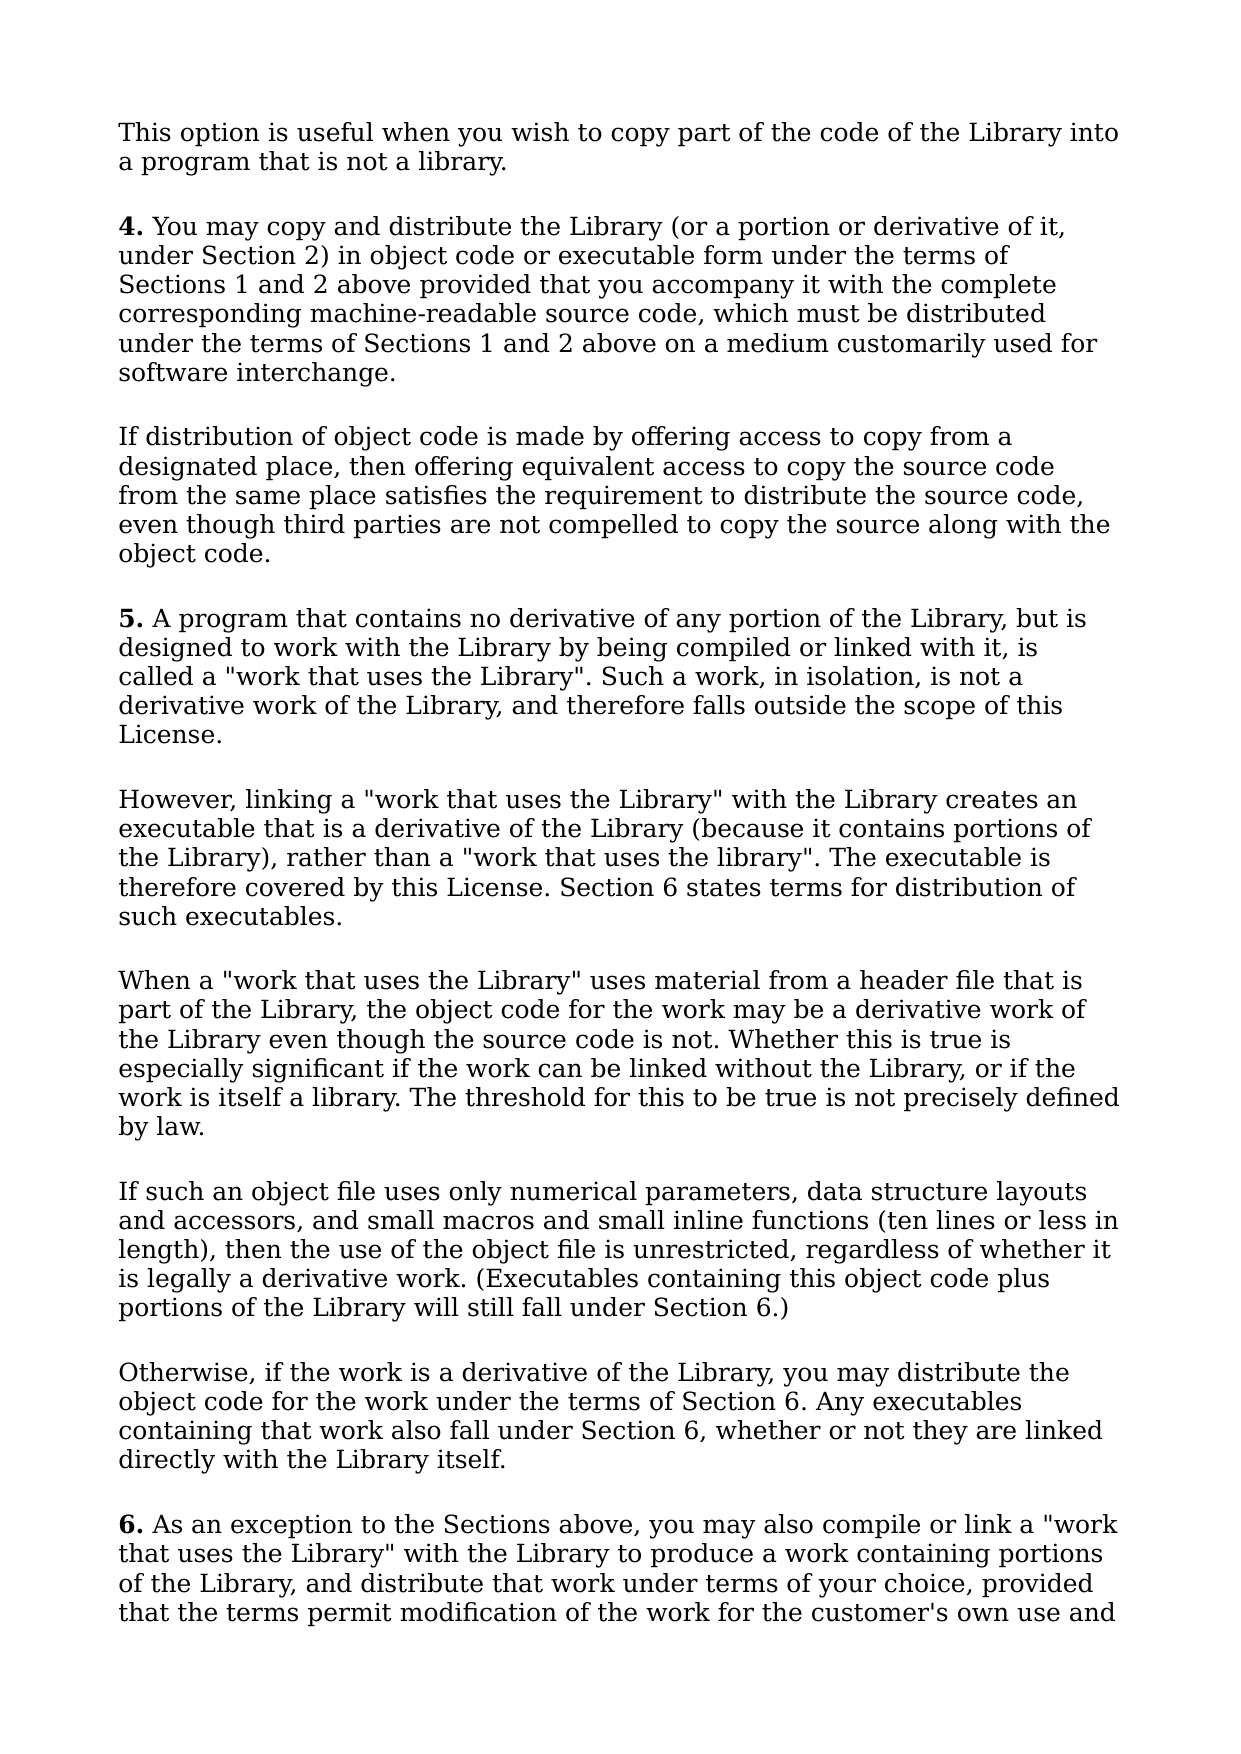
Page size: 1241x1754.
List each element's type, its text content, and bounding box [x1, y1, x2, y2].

text 6. As an exception to the Sections above, you may also compile or link a "work that uses the Library" with the Library to produce a work containing portions of the Library, and distribute that work under terms of your choice, provided that the terms permit modification of the work for the customer's own use and [118, 1510, 1122, 1627]
text If distribution of object code is made by offering access to copy from a designated place, then offering equivalent access to copy the source code from the same place satisfies the requirement to distribute the source code, even though third parties are not compelled to copy the source along with the object code. [118, 422, 1122, 568]
text If such an object file uses only numerical parameters, data structure layouts and accessors, and small macros and small inline functions (ten lines or less in length), then the use of the object file is unrestricted, regardless of whether it is legally a derivative work. (Executables containing this object code plus portions of the Library will still fall under Section 6.) [118, 1177, 1122, 1323]
text When a "work that uses the Library" uses material from a header file that is part of the Library, the object code for the work may be a derivative work of the Library even though the source code is not. Whether this is true is especially significant if the work can be linked without the Library, or if the work is itself a library. The threshold for this to be true is not precisely defined by law. [118, 966, 1122, 1141]
text This option is useful when you wish to copy part of the code of the Library into a program that is not a library. [118, 118, 1122, 176]
text 5. A program that contains no derivative of any portion of the Library, but is designed to work with the Library by being compiled or linked with it, is called a "work that uses the Library". Such a work, in isolation, is not a derivative work of the Library, and therefore falls outside the scope of this License. [118, 604, 1122, 750]
text Otherwise, if the work is a derivative of the Library, you may distribute the object code for the work under the terms of Section 6. Any executables containing that work also fall under Section 6, whether or not they are linked directly with the Library itself. [118, 1358, 1122, 1475]
text However, linking a "work that uses the Library" with the Library creates an executable that is a derivative of the Library (because it contains portions of the Library), rather than a "work that uses the library". The executable is therefore covered by this License. Section 6 states terms for distribution of such executables. [118, 785, 1122, 931]
text 4. You may copy and distribute the Library (or a portion or derivative of it, under Section 2) in object code or executable form under the terms of Sections 1 and 2 above provided that you accompany it with the complete corresponding machine-readable source code, which must be distributed under the terms of Sections 1 and 2 above on a medium customarily used for software interchange. [118, 212, 1122, 387]
